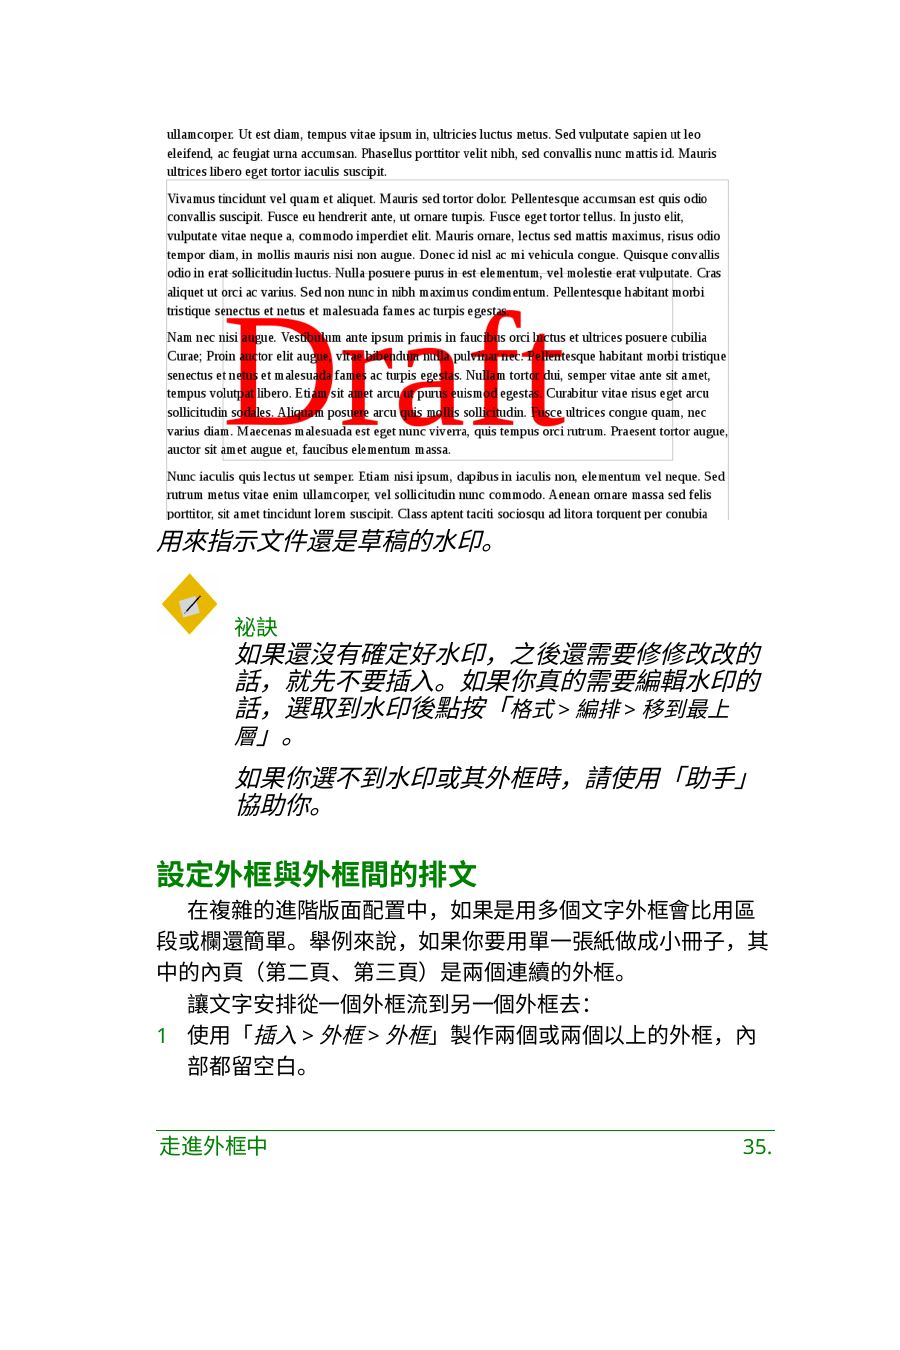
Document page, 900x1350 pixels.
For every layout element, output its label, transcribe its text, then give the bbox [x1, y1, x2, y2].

table_cell 用來指示文件還是草稿的水印。 [156, 521, 775, 556]
text 在複雜的進階版面配置中，如果是用多個文字外框會比用區段或欄還簡單。舉例來說，如果你要用單一張紙做成小冊子，其中的內頁（第二頁、第三頁）是兩個連續的外框。 [156, 893, 775, 987]
list 祕訣 [156, 572, 775, 642]
list 使用「插入 > 外框 > 外框」製作兩個或兩個以上的外框，內部都留空白。 [156, 1018, 775, 1081]
text 讓文字安排從一個外框流到另一個外框去： [156, 987, 775, 1018]
text 如果還沒有確定好水印，之後還需要修修改改的話，就先不要插入。如果你真的需要編輯水印的話，選取到水印後點按「格式 > 編排 > 移到最上層」。 [234, 642, 775, 750]
table_header [156, 125, 775, 521]
text 如果你選不到水印或其外框時，請使用「助手」協助你。 [234, 766, 775, 820]
picture [157, 572, 220, 636]
subtitle 設定外框與外框間的排文 [156, 851, 775, 893]
picture [156, 125, 740, 520]
